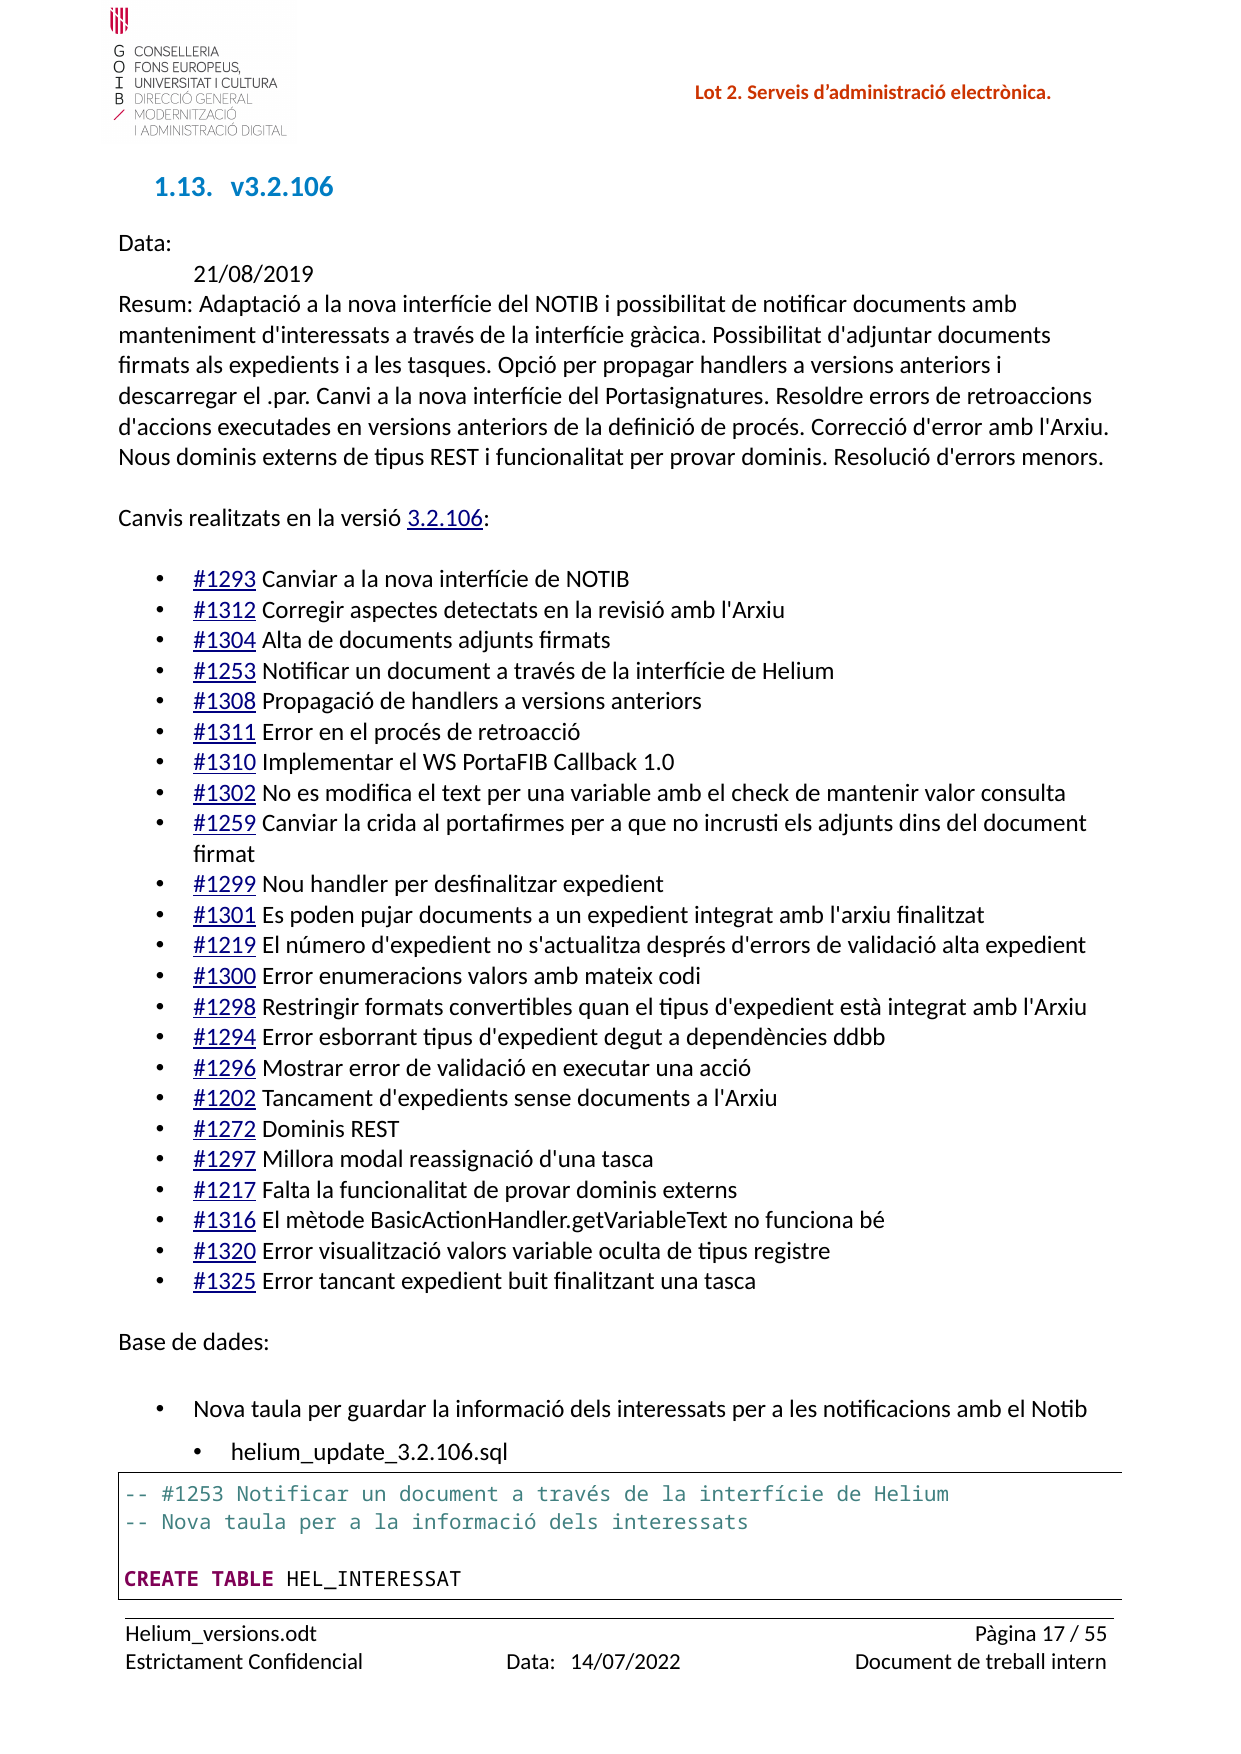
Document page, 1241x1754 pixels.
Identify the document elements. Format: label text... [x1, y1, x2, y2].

list #1294 Error esborrant tipus d'expedient degut a dependències ddbb [156, 1021, 1122, 1052]
list #1217 Falta la funcionalitat de provar dominis externs [156, 1174, 1122, 1204]
list #1304 Alta de documents adjunts firmats [156, 624, 1122, 655]
list #1202 Tancament d'expedients sense documents a l'Arxiu [156, 1082, 1122, 1113]
list helium_update_3.2.106.sql [193, 1436, 1122, 1466]
text Base de dades: [118, 1326, 1122, 1357]
list #1320 Error visualització valors variable oculta de tipus registre [156, 1235, 1122, 1265]
text Canvis realitzats en la versió 3.2.106: [118, 502, 1122, 533]
list #1300 Error enumeracions valors amb mateix codi [156, 960, 1122, 991]
list #1311 Error en el procés de retroacció [156, 716, 1122, 746]
list #1310 Implementar el WS PortaFIB Callback 1.0 [156, 746, 1122, 777]
list #1308 Propagació de handlers a versions anteriors [156, 685, 1122, 716]
list #1296 Mostrar error de validació en executar una acció [156, 1052, 1122, 1082]
table_header -- #1253 Notificar un document a través de la interfície de Helium -- Nova taula per a la informació dels interessats CREATE TABLE HEL_INTERESSAT [119, 1473, 1122, 1598]
text Resum: Adaptació a la nova interfície del NOTIB i possibilitat de notificar documents amb manteniment d'interessats a través de la interfície gràcica. Possibilitat d'adjuntar documents firmats als expedients i a les tasques. Opció per propagar handlers a versions anteriors i descarregar el .par. Canvi a la nova interfície del Portasignatures. Resoldre errors de retroaccions d'accions executades en versions anteriors de la definició de procés. Correcció d'error amb l'Arxiu. Nous dominis externs de tipus REST i funcionalitat per provar dominis. Resolució d'errors menors. [118, 289, 1122, 472]
list #1299 Nou handler per desfinalitzar expedient [156, 868, 1122, 899]
list #1253 Notificar un document a través de la interfície de Helium [156, 655, 1122, 685]
list #1312 Corregir aspectes detectats en la revisió amb l'Arxiu [156, 594, 1122, 624]
list #1293 Canviar a la nova interfície de NOTIB [156, 563, 1122, 594]
list #1219 El número d'expedient no s'actualitza després d'errors de validació alta expedient [156, 929, 1122, 960]
text 21/08/2019 [118, 258, 1122, 289]
list #1297 Millora modal reassignació d'una tasca [156, 1143, 1122, 1174]
list Nova taula per guardar la informació dels interessats per a les notificacions amb el Notib [156, 1393, 1122, 1424]
picture [100, 0, 297, 144]
list #1325 Error tancant expedient buit finalitzant una tasca [156, 1265, 1122, 1296]
list #1272 Dominis REST [156, 1113, 1122, 1143]
text Data: [118, 228, 1122, 258]
subtitle v3.2.106 [153, 168, 1122, 204]
list #1301 Es poden pujar documents a un expedient integrat amb l'arxiu finalitzat [156, 899, 1122, 929]
list #1298 Restringir formats convertibles quan el tipus d'expedient està integrat amb l'Arxiu [156, 991, 1122, 1021]
list #1316 El mètode BasicActionHandler.getVariableText no funciona bé [156, 1204, 1122, 1235]
list #1302 No es modifica el text per una variable amb el check de mantenir valor consulta [156, 777, 1122, 807]
list #1259 Canviar la crida al portafirmes per a que no incrusti els adjunts dins del document firmat [156, 807, 1122, 868]
